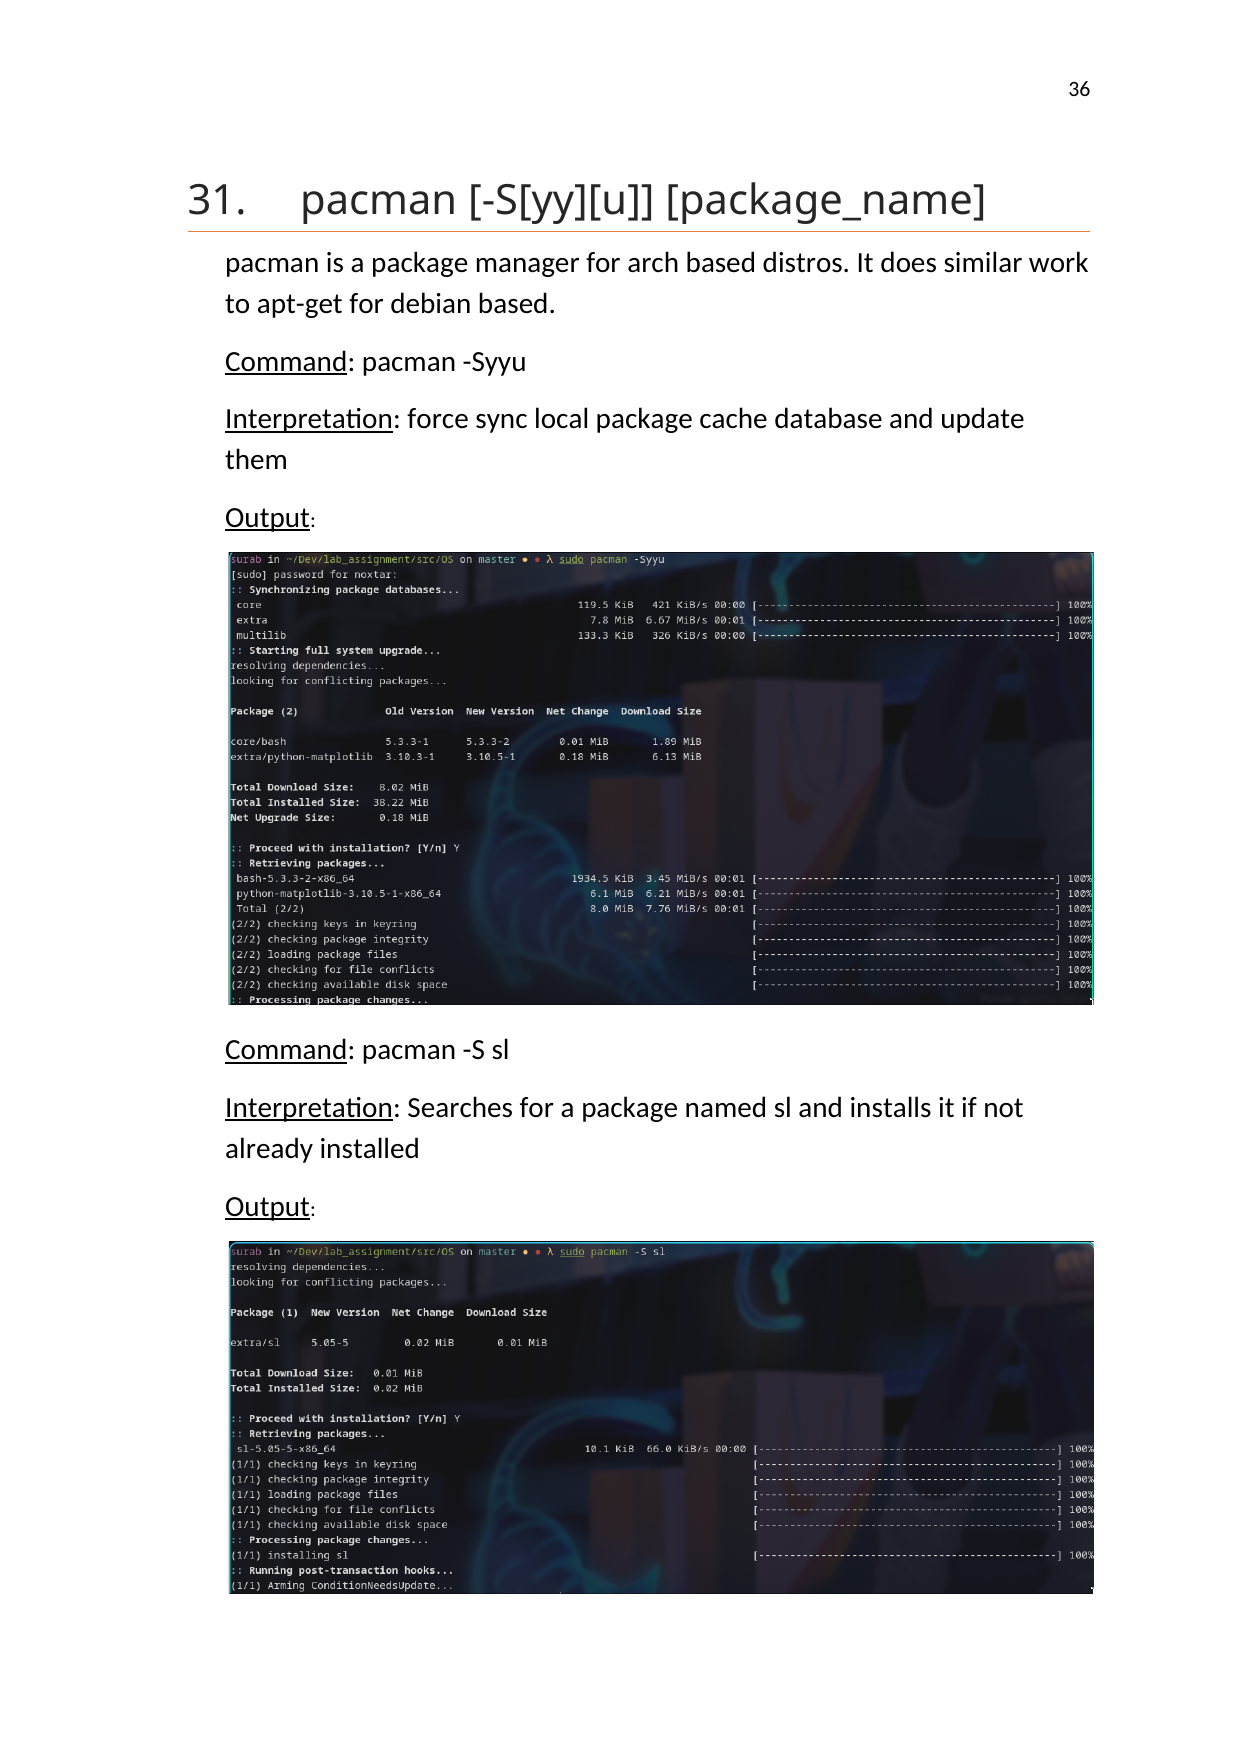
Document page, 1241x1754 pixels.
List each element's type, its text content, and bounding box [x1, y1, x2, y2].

text Interpretation: force sync local package cache database and update them [225, 400, 1090, 477]
text pacman is a package manager for arch based distros. It does similar work to apt-get for debian based. [225, 244, 1090, 321]
text Command: pacman -Syyu [225, 343, 1090, 378]
picture [228, 552, 1094, 1005]
text Command: pacman -S sl [225, 1005, 1090, 1067]
subtitle pacman [-S[yy][u]] [package_name] [187, 170, 1090, 232]
text Interpretation: Searches for a package named sl and installs it if not already installed [225, 1089, 1090, 1166]
text Output: [225, 1188, 1090, 1223]
picture [228, 1241, 1094, 1594]
text Output: [225, 499, 1090, 534]
